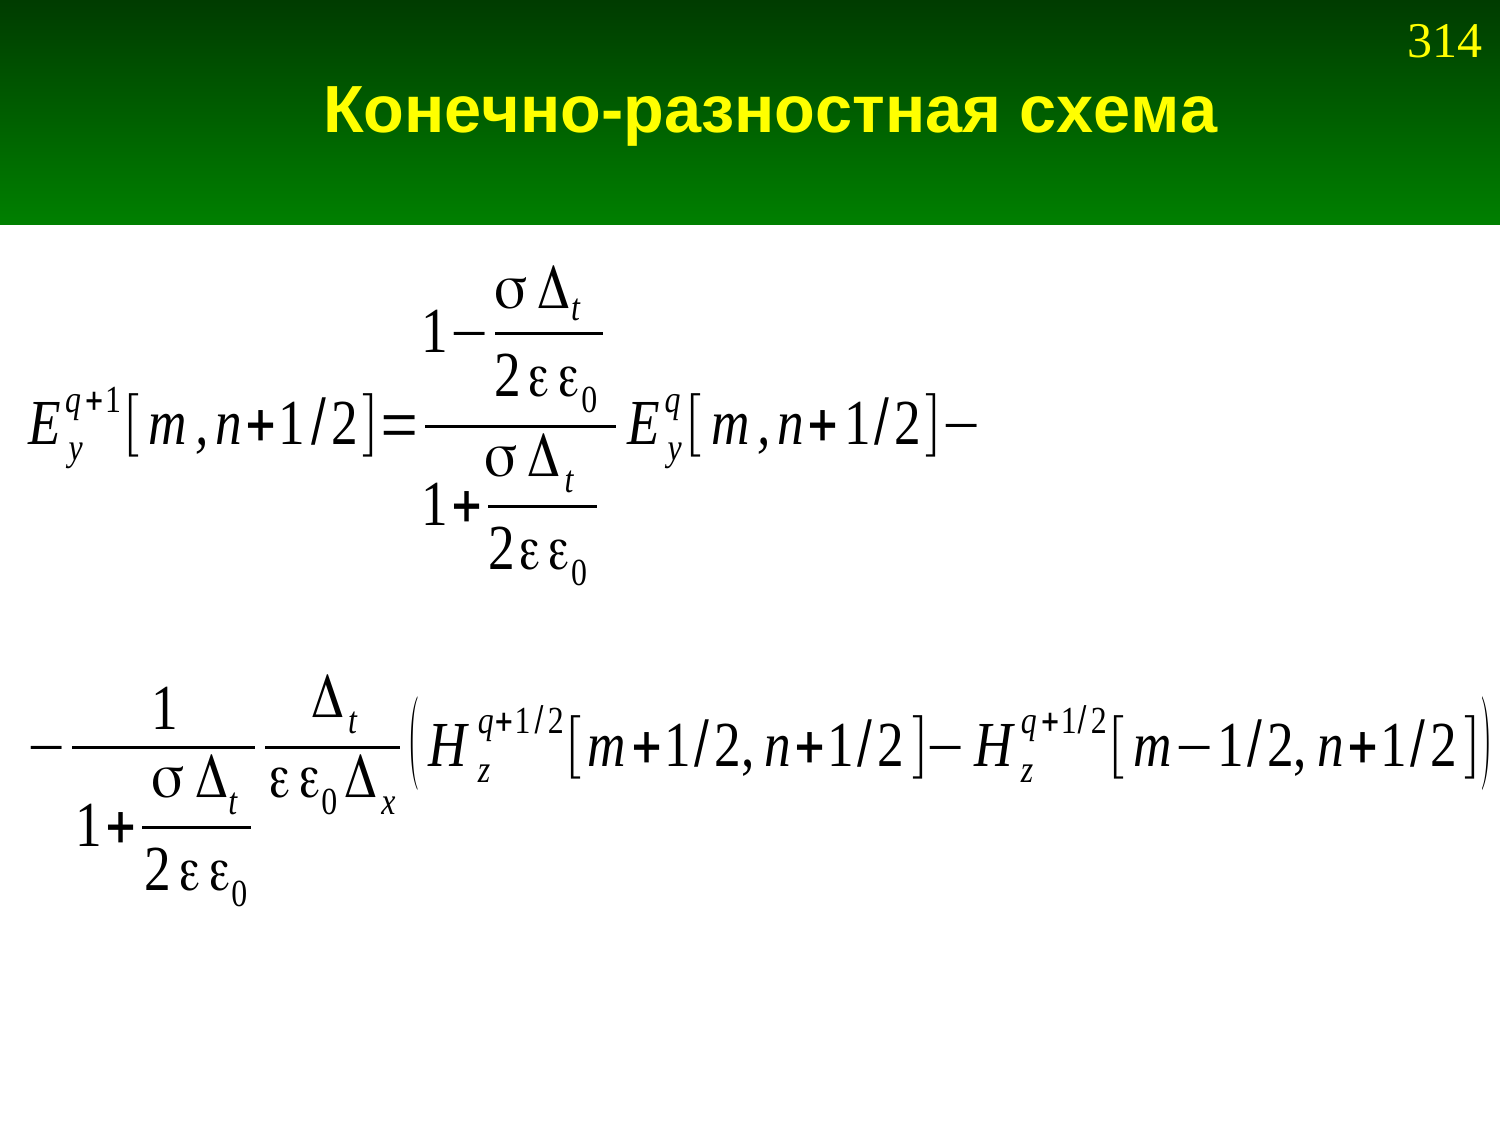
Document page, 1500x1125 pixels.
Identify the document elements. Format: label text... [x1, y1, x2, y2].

title Конечно-разностная схема [100, 7, 1441, 204]
chart [11, 259, 1500, 914]
